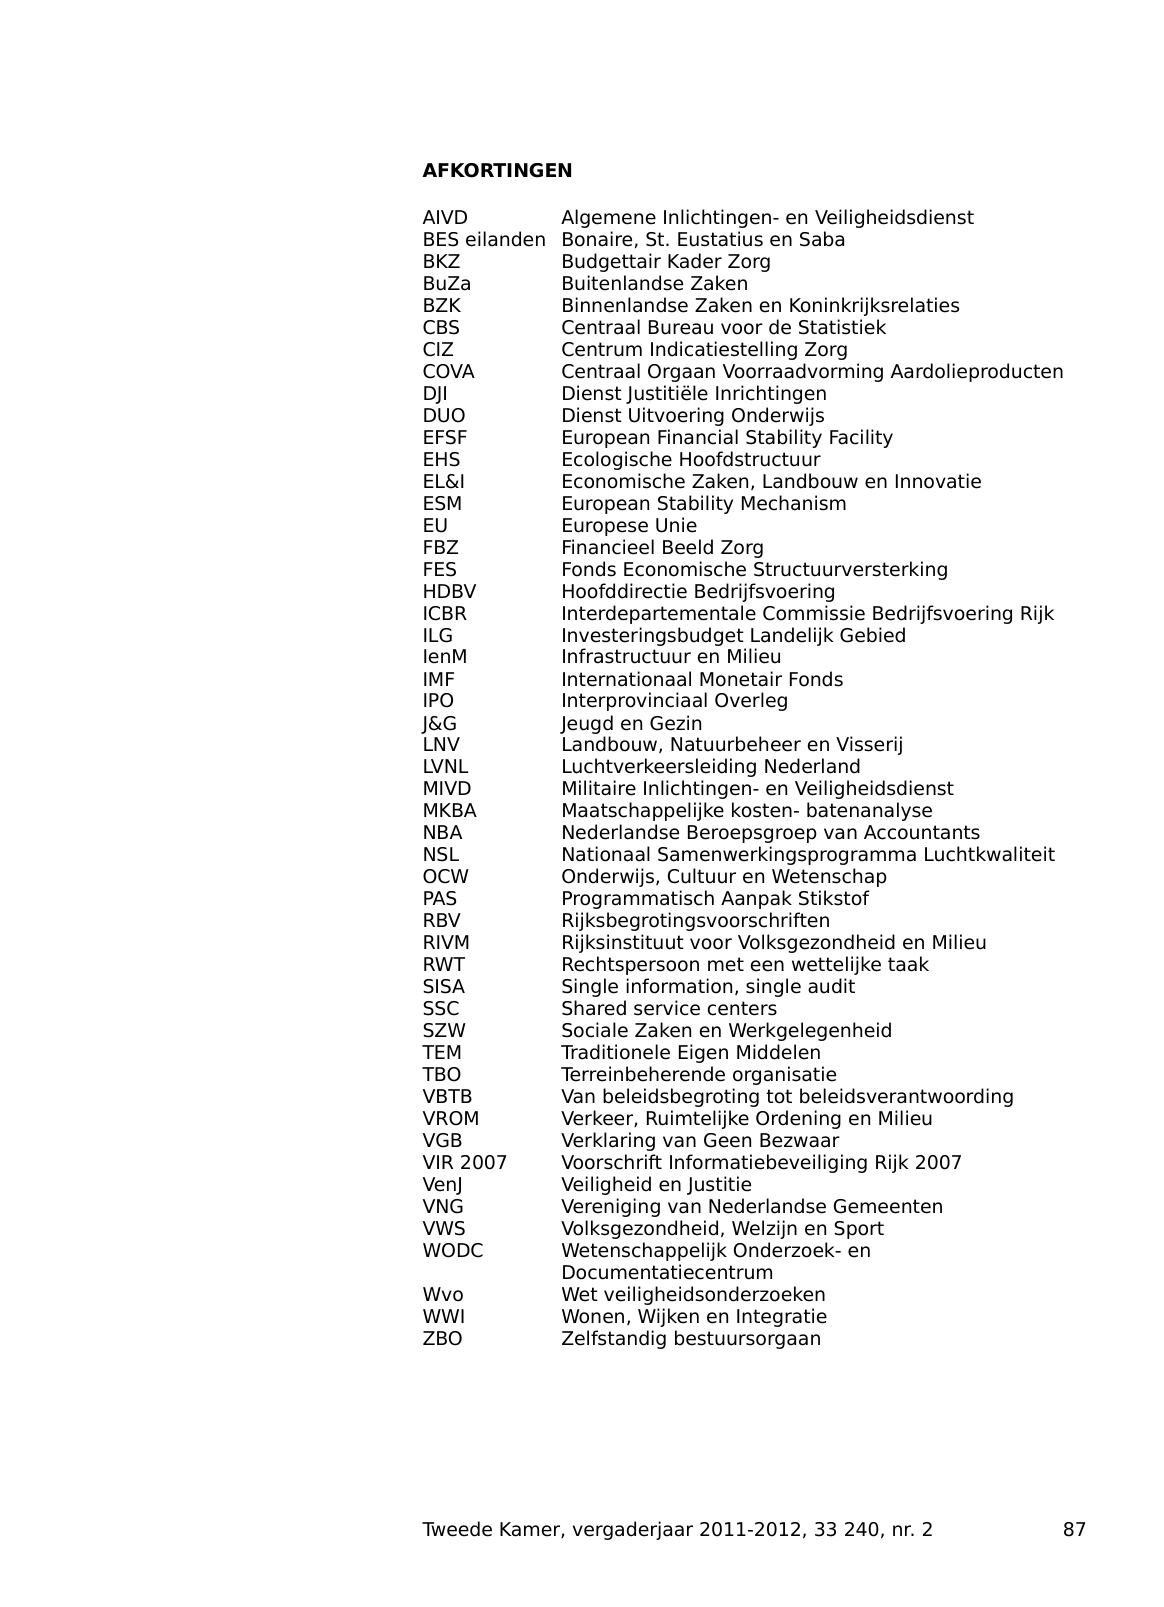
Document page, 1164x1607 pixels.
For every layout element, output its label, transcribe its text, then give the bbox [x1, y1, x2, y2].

table_cell Binnenlandse Zaken en Koninkrijksrelaties [555, 295, 1087, 317]
table_cell J&G [422, 713, 555, 734]
table_cell Rijksbegrotingsvoorschriften [555, 910, 1087, 932]
table_cell RIVM [422, 932, 555, 954]
table_header Algemene Inlichtingen- en Veiligheidsdienst [555, 207, 1087, 229]
table_cell Van beleidsbegroting tot beleidsverantwoording [555, 1086, 1087, 1108]
table_cell Budgettair Kader Zorg [555, 251, 1087, 273]
table_cell Traditionele Eigen Middelen [555, 1042, 1087, 1064]
table_cell ICBR [422, 603, 555, 624]
table_cell Wetenschappelijk Onderzoek- en Documentatiecentrum [555, 1240, 1087, 1284]
table_cell Nationaal Samenwerkingsprogramma Luchtkwaliteit [555, 844, 1087, 866]
table_cell Jeugd en Gezin [555, 713, 1087, 734]
table_cell IMF [422, 669, 555, 690]
table_cell NSL [422, 844, 555, 866]
table_cell Wvo [422, 1284, 555, 1306]
subtitle AFKORTINGEN [422, 160, 1087, 182]
table_cell NBA [422, 822, 555, 844]
table_cell RBV [422, 910, 555, 932]
table_cell Wonen, Wijken en Integratie [555, 1306, 1087, 1328]
table_cell Europese Unie [555, 515, 1087, 537]
table_cell EFSF [422, 427, 555, 449]
table_cell Hoofddirectie Bedrijfsvoering [555, 581, 1087, 602]
table_cell Interprovinciaal Overleg [555, 690, 1087, 712]
table_cell Voorschrift Informatiebeveiliging Rijk 2007 [555, 1152, 1087, 1174]
table_cell TEM [422, 1042, 555, 1064]
table_cell Dienst Justitiële Inrichtingen [555, 383, 1087, 405]
table_cell SISA [422, 976, 555, 998]
table_cell Infrastructuur en Milieu [555, 646, 1087, 668]
table_cell Ecologische Hoofdstructuur [555, 449, 1087, 471]
table_cell Centrum Indicatiestelling Zorg [555, 339, 1087, 361]
table_cell VGB [422, 1130, 555, 1152]
table_cell Centraal Bureau voor de Statistiek [555, 317, 1087, 339]
table_cell EU [422, 515, 555, 537]
table_cell Vereniging van Nederlandse Gemeenten [555, 1196, 1087, 1218]
table_cell Interdepartementale Commissie Bedrijfsvoering Rijk [555, 603, 1087, 624]
table_cell Nederlandse Beroepsgroep van Accountants [555, 822, 1087, 844]
table_cell Rijksinstituut voor Volksgezondheid en Milieu [555, 932, 1087, 954]
table_cell LNV [422, 734, 555, 756]
table_cell Verklaring van Geen Bezwaar [555, 1130, 1087, 1152]
table_cell SZW [422, 1020, 555, 1042]
table_cell VenJ [422, 1174, 555, 1196]
table_cell BES eilanden [422, 229, 555, 251]
table_cell Economische Zaken, Landbouw en Innovatie [555, 471, 1087, 493]
table_cell Shared service centers [555, 998, 1087, 1020]
table_cell VIR 2007 [422, 1152, 555, 1174]
table_cell VROM [422, 1108, 555, 1130]
table_cell DUO [422, 405, 555, 427]
table_cell Landbouw, Natuurbeheer en Visserij [555, 734, 1087, 756]
table_cell European Stability Mechanism [555, 493, 1087, 514]
table_cell BKZ [422, 251, 555, 273]
table_cell Centraal Orgaan Voorraadvorming Aardolieproducten [555, 361, 1087, 383]
table_cell Volksgezondheid, Welzijn en Sport [555, 1218, 1087, 1240]
table_cell Verkeer, Ruimtelijke Ordening en Milieu [555, 1108, 1087, 1130]
table_header AIVD [422, 207, 555, 229]
table_cell Wet veiligheidsonderzoeken [555, 1284, 1087, 1306]
table_cell Financieel Beeld Zorg [555, 537, 1087, 558]
table_cell Zelfstandig bestuursorgaan [555, 1328, 1087, 1350]
table_cell VWS [422, 1218, 555, 1240]
table_cell MKBA [422, 800, 555, 822]
table_cell WWI [422, 1306, 555, 1328]
table_cell Bonaire, St. Eustatius en Saba [555, 229, 1087, 251]
table_cell DJI [422, 383, 555, 405]
table_cell Militaire Inlichtingen- en Veiligheidsdienst [555, 778, 1087, 800]
table_cell Fonds Economische Structuurversterking [555, 559, 1087, 581]
table_cell EHS [422, 449, 555, 471]
table_cell SSC [422, 998, 555, 1020]
table_cell TBO [422, 1064, 555, 1086]
table_cell OCW [422, 866, 555, 888]
table_cell ESM [422, 493, 555, 514]
table_cell EL&I [422, 471, 555, 493]
table_cell Buitenlandse Zaken [555, 273, 1087, 295]
table_cell RWT [422, 954, 555, 976]
table_cell MIVD [422, 778, 555, 800]
table_cell ILG [422, 625, 555, 646]
table_cell VNG [422, 1196, 555, 1218]
table_cell Veiligheid en Justitie [555, 1174, 1087, 1196]
table_cell Internationaal Monetair Fonds [555, 669, 1087, 690]
table_cell Luchtverkeersleiding Nederland [555, 756, 1087, 778]
table_cell HDBV [422, 581, 555, 602]
table_cell LVNL [422, 756, 555, 778]
table_cell IPO [422, 690, 555, 712]
table_cell Maatschappelijke kosten- batenanalyse [555, 800, 1087, 822]
table_cell PAS [422, 888, 555, 910]
table_cell COVA [422, 361, 555, 383]
table_cell IenM [422, 646, 555, 668]
table_cell European Financial Stability Facility [555, 427, 1087, 449]
table_cell Terreinbeherende organisatie [555, 1064, 1087, 1086]
table_cell Single information, single audit [555, 976, 1087, 998]
table_cell Investeringsbudget Landelijk Gebied [555, 625, 1087, 646]
table_cell Dienst Uitvoering Onderwijs [555, 405, 1087, 427]
table_cell Sociale Zaken en Werkgelegenheid [555, 1020, 1087, 1042]
table_cell CBS [422, 317, 555, 339]
table_cell BZK [422, 295, 555, 317]
table_cell ZBO [422, 1328, 555, 1350]
table_cell VBTB [422, 1086, 555, 1108]
table_cell Programmatisch Aanpak Stikstof [555, 888, 1087, 910]
table_cell Rechtspersoon met een wettelijke taak [555, 954, 1087, 976]
table_cell FES [422, 559, 555, 581]
table_cell WODC [422, 1240, 555, 1284]
table_cell BuZa [422, 273, 555, 295]
table_cell FBZ [422, 537, 555, 558]
table_cell Onderwijs, Cultuur en Wetenschap [555, 866, 1087, 888]
table_cell CIZ [422, 339, 555, 361]
